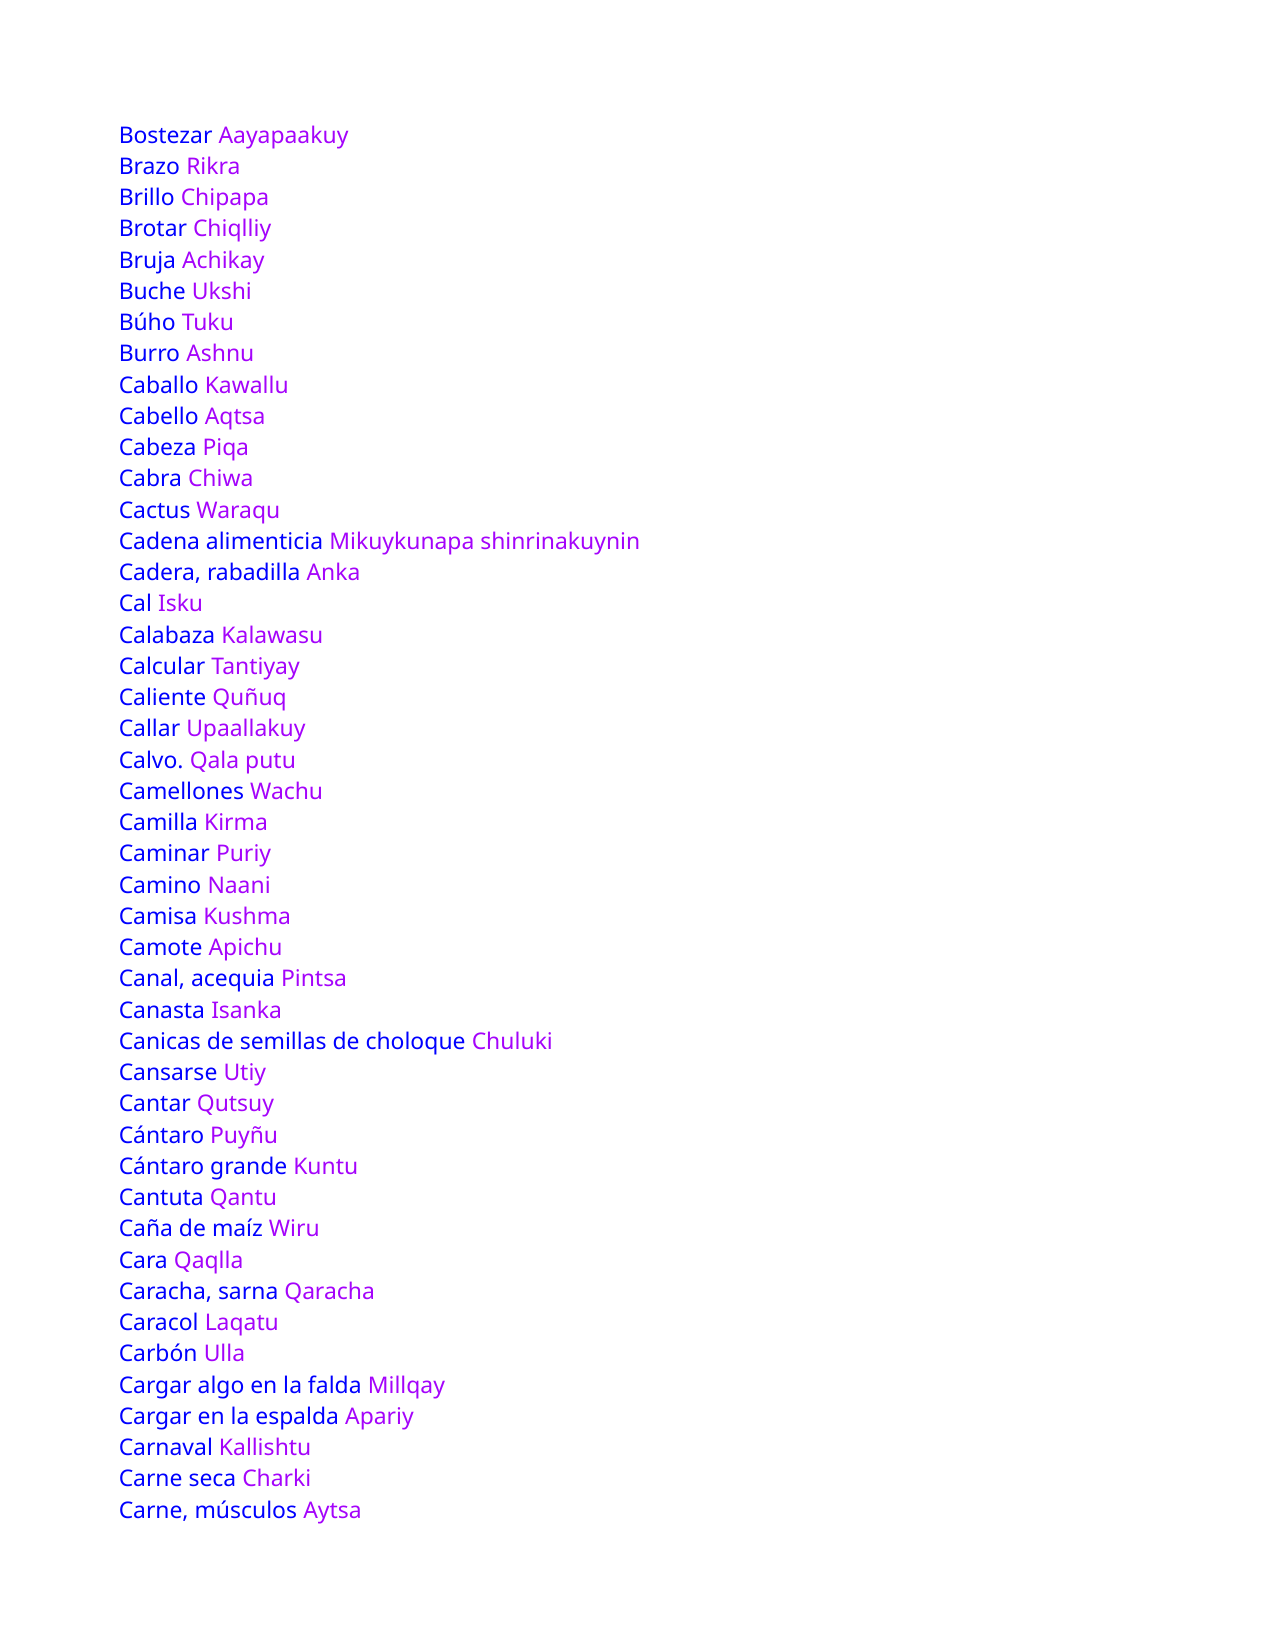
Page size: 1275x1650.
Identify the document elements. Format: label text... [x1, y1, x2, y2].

text Carne seca Charki [118, 1462, 1156, 1493]
text Brazo Rikra [118, 150, 1156, 181]
text Cantar Qutsuy [118, 1087, 1156, 1118]
text Cactus Waraqu [118, 493, 1156, 525]
text Cántaro Puyñu [118, 1118, 1156, 1150]
text Calvo. Qala putu [118, 743, 1156, 775]
text Calabaza Kalawasu [118, 618, 1156, 650]
text Cadena alimenticia Mikuykunapa shinrinakuynin [118, 525, 1156, 556]
text Caña de maíz Wiru [118, 1212, 1156, 1243]
text Búho Tuku [118, 306, 1156, 337]
text Buche Ukshi [118, 275, 1156, 306]
text Canicas de semillas de choloque Chuluki [118, 1025, 1156, 1056]
text Cansarse Utiy [118, 1056, 1156, 1087]
text Caminar Puriy [118, 837, 1156, 868]
text Camino Naani [118, 868, 1156, 900]
text Cabeza Piqa [118, 431, 1156, 462]
text Caracha, sarna Qaracha [118, 1275, 1156, 1306]
text Carne, músculos Aytsa [118, 1493, 1156, 1525]
text Cántaro grande Kuntu [118, 1150, 1156, 1181]
text Camisa Kushma [118, 900, 1156, 931]
text Carbón Ulla [118, 1337, 1156, 1368]
text Canasta Isanka [118, 993, 1156, 1025]
text Canal, acequia Pintsa [118, 962, 1156, 993]
text Carnaval Kallishtu [118, 1431, 1156, 1462]
text Burro Ashnu [118, 337, 1156, 368]
text Brillo Chipapa [118, 181, 1156, 212]
text Caracol Laqatu [118, 1306, 1156, 1337]
text Camilla Kirma [118, 806, 1156, 837]
text Caballo Kawallu [118, 368, 1156, 400]
text Cabello Aqtsa [118, 400, 1156, 431]
text Cantuta Qantu [118, 1181, 1156, 1212]
text Cargar en la espalda Apariy [118, 1400, 1156, 1431]
text Cadera, rabadilla Anka [118, 556, 1156, 587]
text Brotar Chiqlliy [118, 212, 1156, 243]
text Caliente Quñuq [118, 681, 1156, 712]
text Camote Apichu [118, 931, 1156, 962]
text Cargar algo en la falda Millqay [118, 1368, 1156, 1400]
text Camellones Wachu [118, 775, 1156, 806]
text Callar Upaallakuy [118, 712, 1156, 743]
text Bruja Achikay [118, 243, 1156, 275]
text Calcular Tantiyay [118, 650, 1156, 681]
text Cabra Chiwa [118, 462, 1156, 493]
text Bostezar Aayapaakuy [118, 118, 1156, 150]
text Cal Isku [118, 587, 1156, 618]
text Cara Qaqlla [118, 1243, 1156, 1275]
